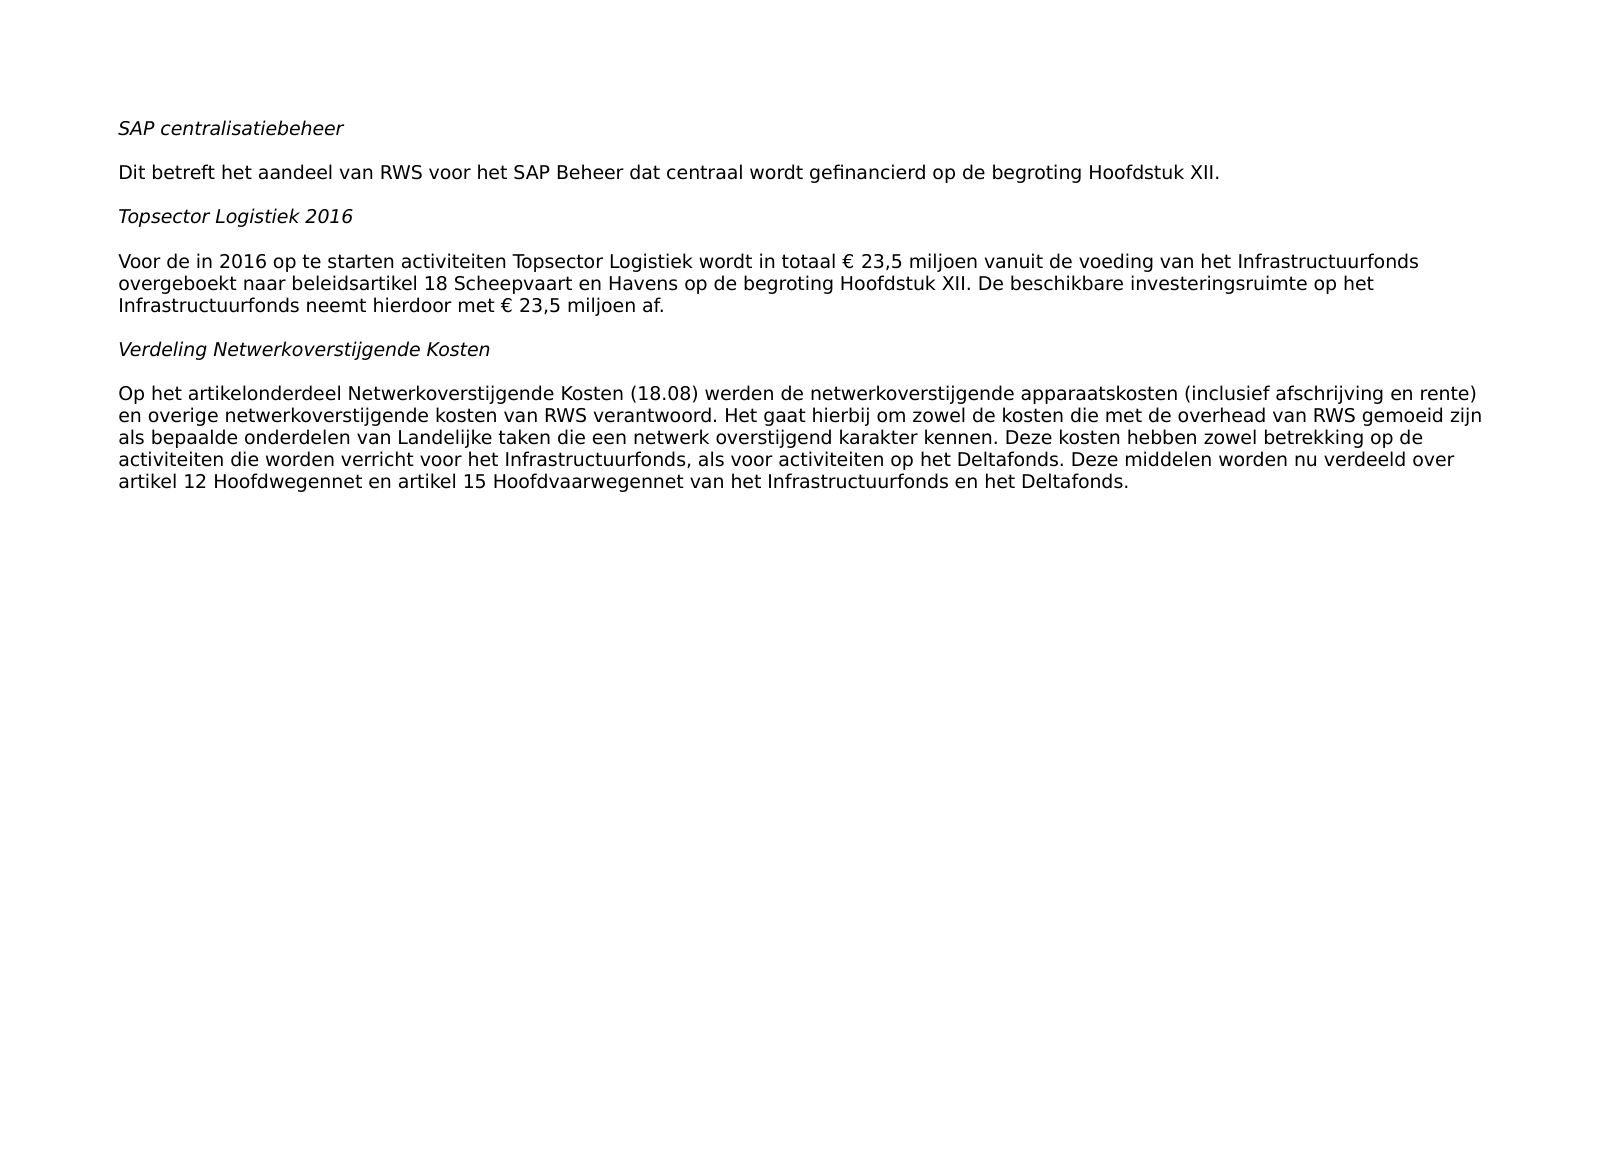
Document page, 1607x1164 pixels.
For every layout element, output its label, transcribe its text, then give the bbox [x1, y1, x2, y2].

text Op het artikelonderdeel Netwerkoverstijgende Kosten (18.08) werden de netwerkoverstijgende apparaatskosten (inclusief afschrijving en rente) en overige netwerkoverstijgende kosten van RWS verantwoord. Het gaat hierbij om zowel de kosten die met de overhead van RWS gemoeid zijn als bepaalde onderdelen van Landelijke taken die een netwerk overstijgend karakter kennen. Deze kosten hebben zowel betrekking op de activiteiten die worden verricht voor het Infrastructuurfonds, als voor activiteiten op het Deltafonds. Deze middelen worden nu verdeeld over artikel 12 Hoofdwegennet en artikel 15 Hoofdvaarwegennet van het Infrastructuurfonds en het Deltafonds. [118, 383, 1488, 493]
subtitle Topsector Logistiek 2016 [118, 206, 1488, 228]
text Dit betreft het aandeel van RWS voor het SAP Beheer dat centraal wordt gefinancierd op de begroting Hoofdstuk XII. [118, 162, 1488, 184]
subtitle Verdeling Netwerkoverstijgende Kosten [118, 339, 1488, 361]
text Voor de in 2016 op te starten activiteiten Topsector Logistiek wordt in totaal € 23,5 miljoen vanuit de voeding van het Infrastructuurfonds overgeboekt naar beleidsartikel 18 Scheepvaart en Havens op de begroting Hoofdstuk XII. De beschikbare investeringsruimte op het Infrastructuurfonds neemt hierdoor met € 23,5 miljoen af. [118, 251, 1488, 317]
subtitle SAP centralisatiebeheer [118, 118, 1488, 140]
